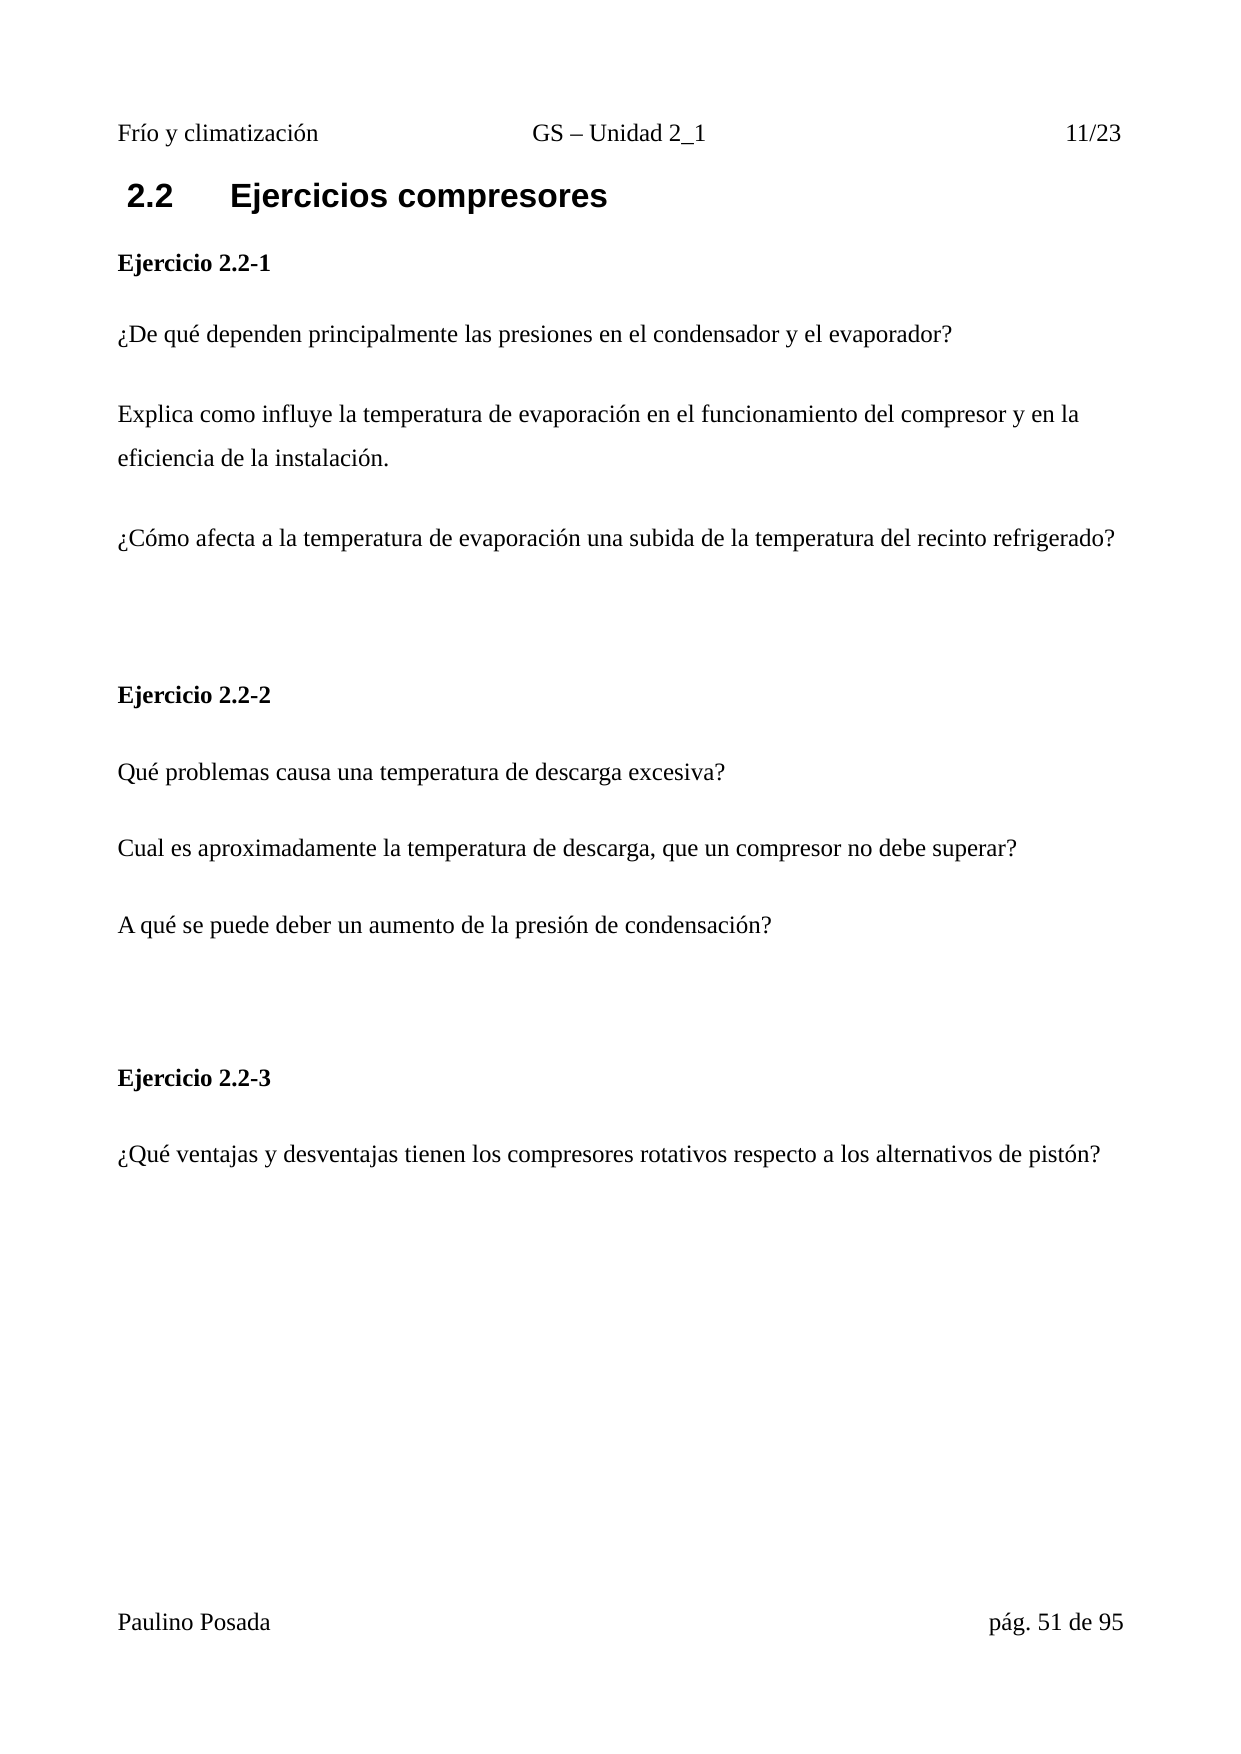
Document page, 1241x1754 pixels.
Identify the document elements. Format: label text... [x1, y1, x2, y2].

text Ejercicio 2.2-1 [117, 248, 1123, 277]
text A qué se puede deber un aumento de la presión de condensación? [117, 910, 1123, 938]
text Ejercicio 2.2-3 [117, 1063, 1123, 1091]
text ¿Cómo afecta a la temperatura de evaporación una subida de la temperatura del recinto refrigerado? [117, 523, 1123, 552]
text Explica como influye la temperatura de evaporación en el funcionamiento del compresor y en la eficiencia de la instalación. [117, 399, 1123, 471]
text Qué problemas causa una temperatura de descarga excesiva? [117, 757, 1123, 786]
text ¿De qué dependen principalmente las presiones en el condensador y el evaporador? [117, 319, 1123, 348]
subtitle Ejercicios compresores [117, 176, 1123, 215]
text Cual es aproximadamente la temperatura de descarga, que un compresor no debe superar? [117, 833, 1123, 862]
text ¿Qué ventajas y desventajas tienen los compresores rotativos respecto a los alternativos de pistón? [117, 1139, 1123, 1168]
text Ejercicio 2.2-2 [117, 680, 1123, 709]
